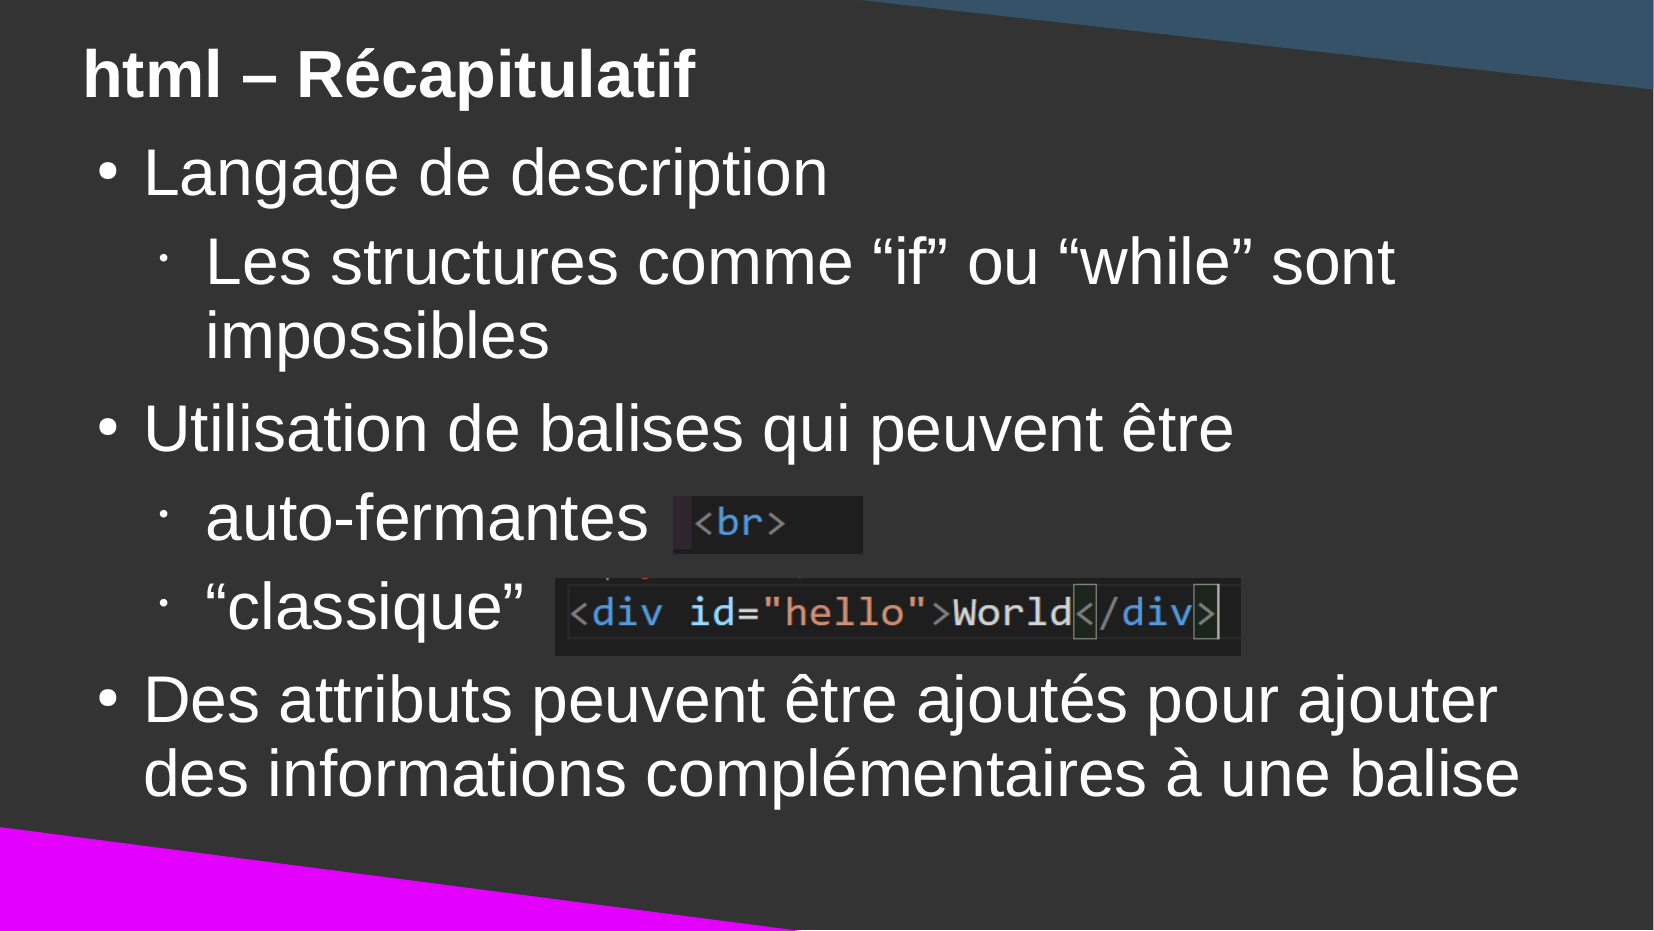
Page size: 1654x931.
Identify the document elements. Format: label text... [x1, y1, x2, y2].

title html – Récapitulatif [82, 37, 1571, 114]
picture [673, 496, 863, 554]
list Langage de description Les structures comme “if” ou “while” sont impossibles Utilisation de balises qui peuvent être auto-fermantes “classique” Des attributs peuvent être ajoutés pour ajouter des informations complémentaires à une balise [80, 135, 1605, 815]
text_box [0, 827, 801, 931]
picture [555, 578, 1241, 657]
text_box [860, 0, 1654, 90]
